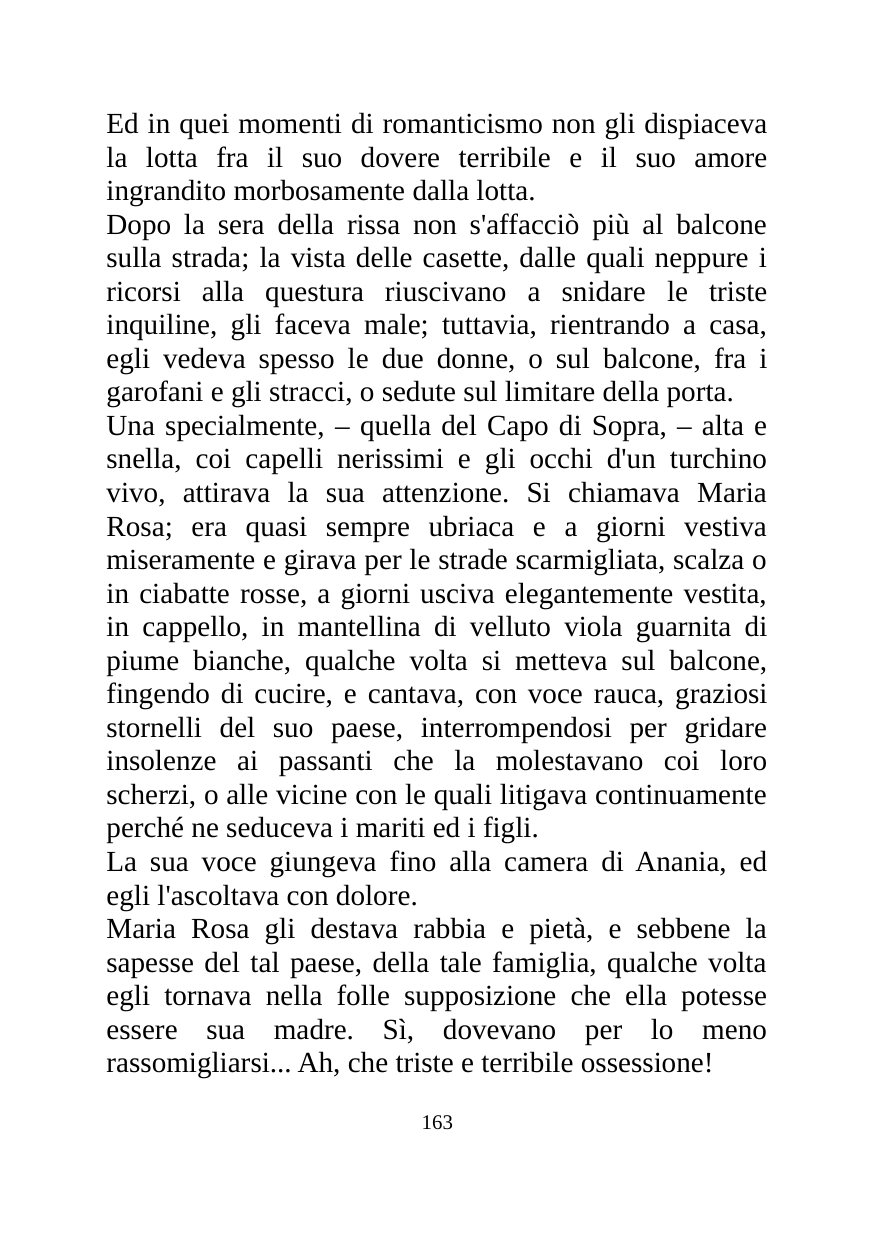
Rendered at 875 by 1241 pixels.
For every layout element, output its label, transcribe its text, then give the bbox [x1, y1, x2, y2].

text Dopo la sera della rissa non s'affacciò più al balcone sulla strada; la vista delle casette, dalle quali neppure i ricorsi alla questura riuscivano a snidare le triste inquiline, gli faceva male; tuttavia, rientrando a casa, egli vedeva spesso le due donne, o sul balcone, fra i garofani e gli stracci, o sedute sul limitare della porta. [106, 207, 768, 408]
text Ed in quei momenti di romanticismo non gli dispiaceva la lotta fra il suo dovere terribile e il suo amore ingrandito morbosamente dalla lotta. [106, 106, 768, 207]
text La sua voce giungeva fino alla camera di Anania, ed egli l'ascoltava con dolore. [106, 844, 768, 911]
text Una specialmente, – quella del Capo di Sopra, – alta e snella, coi capelli nerissimi e gli occhi d'un turchino vivo, attirava la sua attenzione. Si chiamava Maria Rosa; era quasi sempre ubriaca e a giorni vestiva miseramente e girava per le strade scarmigliata, scalza o in ciabatte rosse, a giorni usciva elegantemente vestita, in cappello, in mantellina di velluto viola guarnita di piume bianche, qualche volta si metteva sul balcone, fingendo di cucire, e cantava, con voce rauca, graziosi stornelli del suo paese, interrompendosi per gridare insolenze ai passanti che la molestavano coi loro scherzi, o alle vicine con le quali litigava continuamente perché ne seduceva i mariti ed i figli. [106, 408, 768, 844]
text Maria Rosa gli destava rabbia e pietà, e sebbene la sapesse del tal paese, della tale famiglia, qualche volta egli tornava nella folle supposizione che ella potesse essere sua madre. Sì, dovevano per lo meno rassomigliarsi... Ah, che triste e terribile ossessione! [106, 911, 768, 1079]
